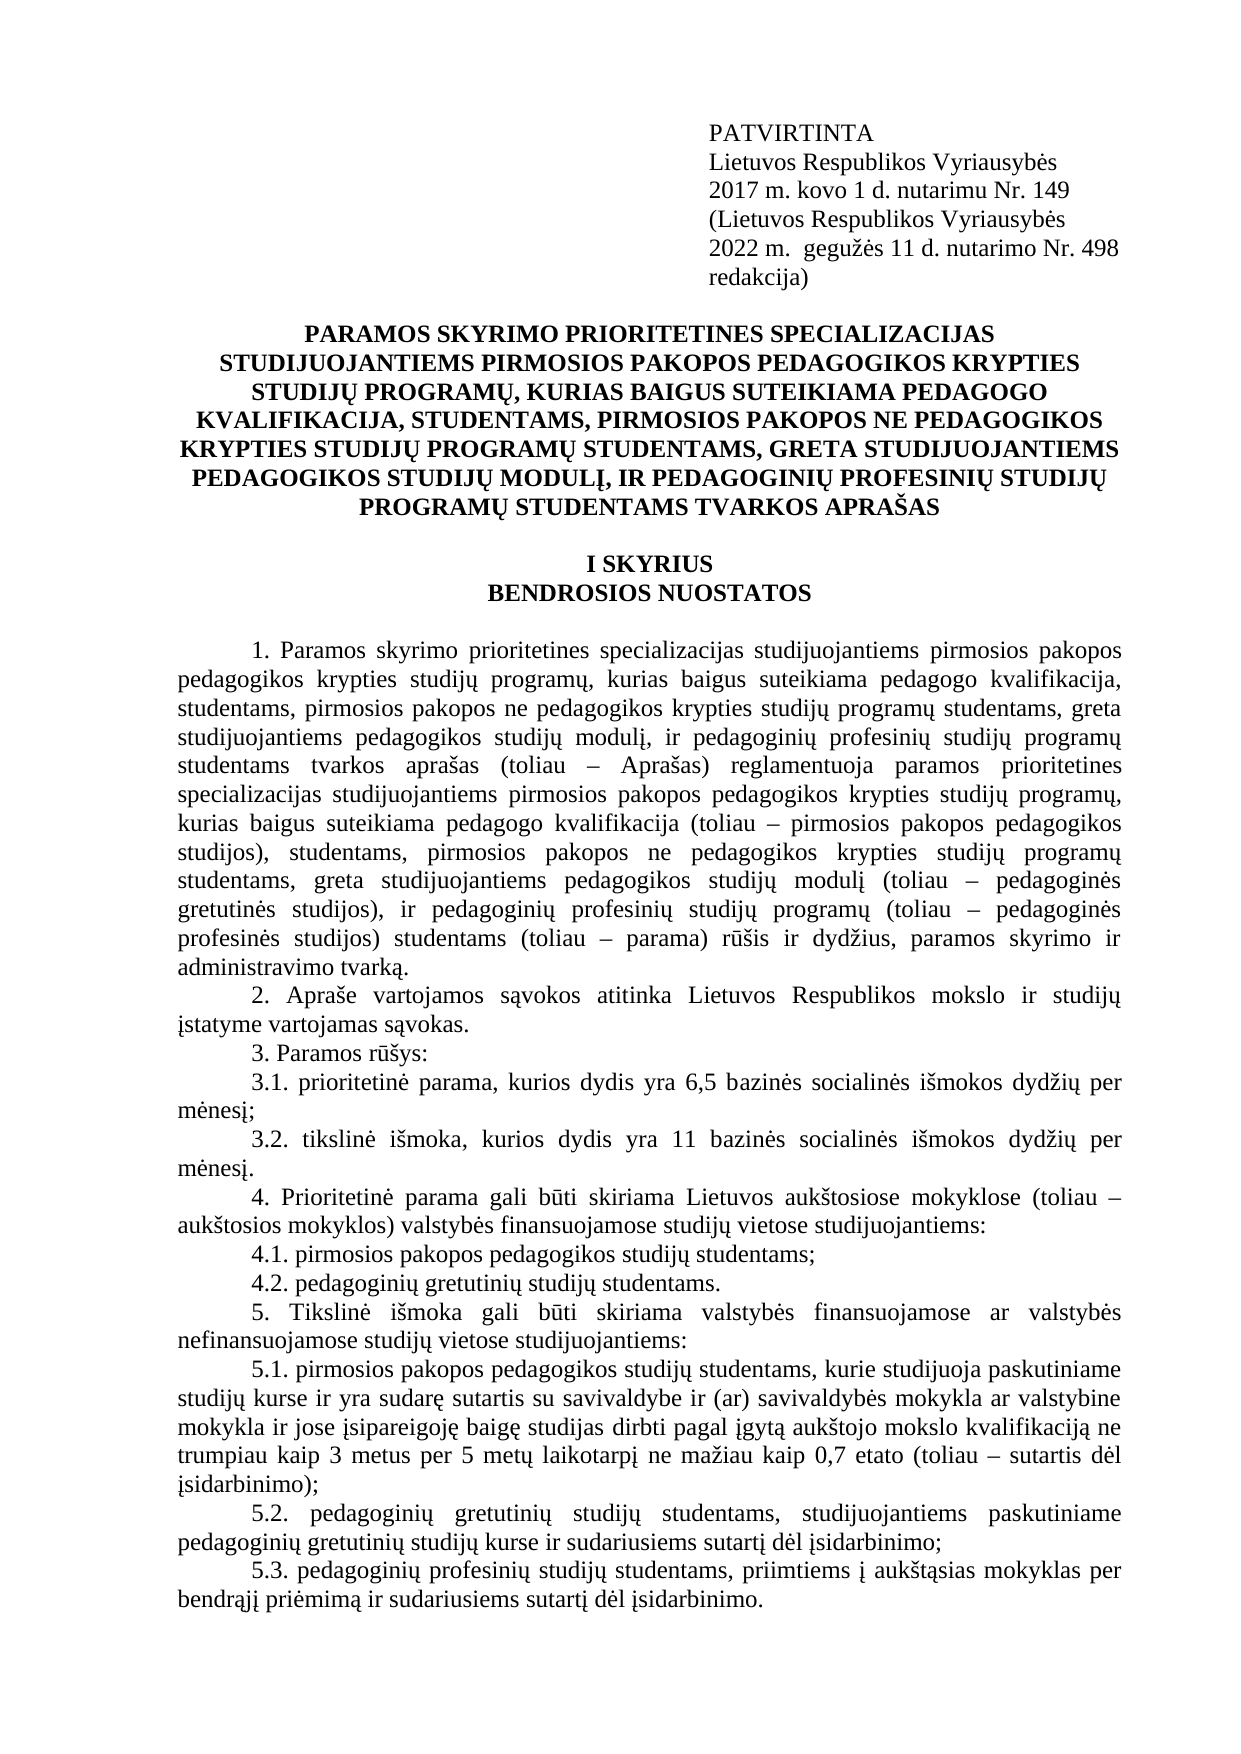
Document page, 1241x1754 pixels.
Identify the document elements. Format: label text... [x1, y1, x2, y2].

text 5.1. pirmosios pakopos pedagogikos studijų studentams, kurie studijuoja paskutiniame studijų kurse ir yra sudarę sutartis su savivaldybe ir (ar) savivaldybės mokykla ar valstybine mokykla ir jose įsipareigoję baigę studijas dirbti pagal įgytą aukštojo mokslo kvalifikaciją ne trumpiau kaip 3 metus per 5 metų laikotarpį ne mažiau kaip 0,7 etato (toliau – sutartis dėl įsidarbinimo); [177, 1354, 1122, 1498]
text 2022 m. gegužės 11 d. nutarimo Nr. 498 redakcija) [709, 233, 1122, 291]
text 5.2. pedagoginių gretutinių studijų studentams, studijuojantiems paskutiniame pedagoginių gretutinių studijų kurse ir sudariusiems sutartį dėl įsidarbinimo; [177, 1498, 1122, 1556]
text BENDROSIOS NUOSTATOS [177, 578, 1122, 607]
text 1. Paramos skyrimo prioritetines specializacijas studijuojantiems pirmosios pakopos pedagogikos krypties studijų programų, kurias baigus suteikiama pedagogo kvalifikacija, studentams, pirmosios pakopos ne pedagogikos krypties studijų programų studentams, greta studijuojantiems pedagogikos studijų modulį, ir pedagoginių profesinių studijų programų studentams tvarkos aprašas (toliau – Aprašas) reglamentuoja paramos prioritetines specializacijas studijuojantiems pirmosios pakopos pedagogikos krypties studijų programų, kurias baigus suteikiama pedagogo kvalifikacija (toliau – pirmosios pakopos pedagogikos studijos), studentams, pirmosios pakopos ne pedagogikos krypties studijų programų studentams, greta studijuojantiems pedagogikos studijų modulį (toliau – pedagoginės gretutinės studijos), ir pedagoginių profesinių studijų programų (toliau – pedagoginės profesinės studijos) studentams (toliau – parama) rūšis ir dydžius, paramos skyrimo ir administravimo tvarką. [177, 636, 1122, 981]
text 5. Tikslinė išmoka gali būti skiriama valstybės finansuojamose ar valstybės nefinansuojamose studijų vietose studijuojantiems: [177, 1297, 1122, 1354]
text I SKYRIUS [177, 549, 1122, 578]
text 2017 m. kovo 1 d. nutarimu Nr. 149 [709, 176, 1122, 204]
text PARAMOS SKYRIMO PRIORITETINES SPECIALIZACIJAS STUDIJUOJANTIEMS PIRMOSIOS PAKOPOS PEDAGOGIKOS KRYPTIES STUDIJŲ PROGRAMŲ, KURIAS BAIGUS SUTEIKIAMA PEDAGOGO KVALIFIKACIJA, STUDENTAMS, PIRMOSIOS PAKOPOS NE PEDAGOGIKOS KRYPTIES STUDIJŲ PROGRAMŲ STUDENTAMS, GRETA STUDIJUOJANTIEMS PEDAGOGIKOS STUDIJŲ MODULĮ, IR PEDAGOGINIŲ PROFESINIŲ STUDIJŲ PROGRAMŲ STUDENTAMS TVARKOS APRAŠAS [177, 319, 1122, 521]
text Lietuvos Respublikos Vyriausybės [709, 147, 1122, 176]
text 3.1. prioritetinė parama, kurios dydis yra 6,5 bazinės socialinės išmokos dydžių per mėnesį; [177, 1067, 1122, 1124]
text 2. Apraše vartojamos sąvokos atitinka Lietuvos Respublikos mokslo ir studijų įstatyme vartojamas sąvokas. [177, 981, 1122, 1038]
text (Lietuvos Respublikos Vyriausybės [709, 204, 1122, 233]
text 4. Prioritetinė parama gali būti skiriama Lietuvos aukštosiose mokyklose (toliau – aukštosios mokyklos) valstybės finansuojamose studijų vietose studijuojantiems: [177, 1182, 1122, 1239]
text 4.1. pirmosios pakopos pedagogikos studijų studentams; [177, 1239, 1122, 1268]
text 5.3. pedagoginių profesinių studijų studentams, priimtiems į aukštąsias mokyklas per bendrąjį priėmimą ir sudariusiems sutartį dėl įsidarbinimo. [177, 1556, 1122, 1613]
text 3. Paramos rūšys: [177, 1038, 1122, 1067]
text PATVIRTINTA [709, 118, 1122, 147]
text 4.2. pedagoginių gretutinių studijų studentams. [177, 1268, 1122, 1297]
text 3.2. tikslinė išmoka, kurios dydis yra 11 bazinės socialinės išmokos dydžių per mėnesį. [177, 1124, 1122, 1182]
